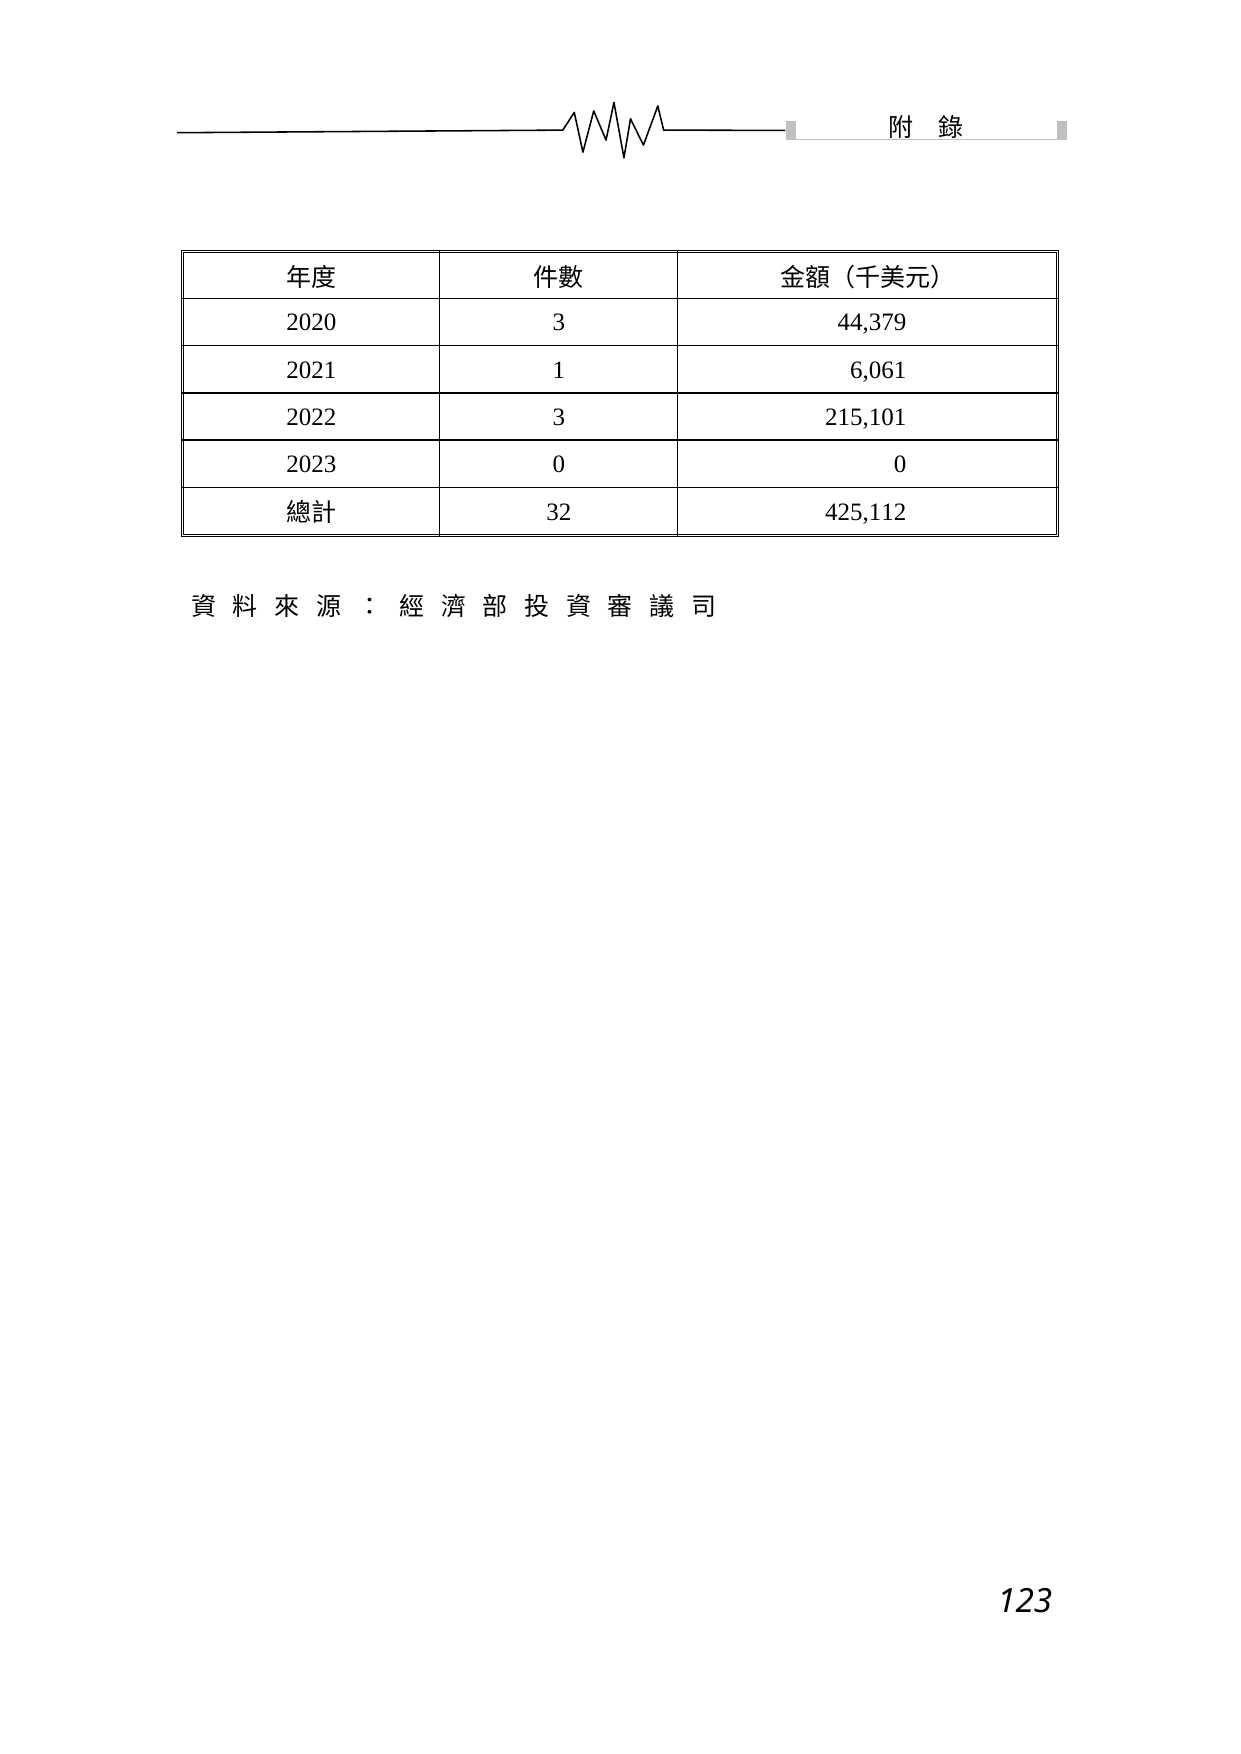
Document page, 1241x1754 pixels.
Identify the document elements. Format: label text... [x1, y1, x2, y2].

table_cell 32 [440, 488, 677, 534]
table_header 件數 [440, 253, 677, 297]
text 資料來源：經濟部投資審議司 [183, 563, 1058, 625]
table_cell 3 [440, 299, 677, 345]
table_cell 215,101 [678, 394, 1056, 439]
table_cell 44,379 [678, 299, 1056, 345]
table_cell 2020 [184, 299, 439, 345]
table_header 年度 [184, 253, 439, 297]
table_cell 0 [678, 441, 1056, 487]
table_cell 1 [440, 346, 677, 392]
table_cell 2022 [184, 394, 439, 439]
table_header 金額（千美元） [678, 253, 1056, 297]
table_cell 2021 [184, 346, 439, 392]
table_cell 2023 [184, 441, 439, 487]
table_cell 3 [440, 394, 677, 439]
table_cell 總計 [184, 488, 439, 534]
table_cell 0 [440, 441, 677, 487]
table_cell 6,061 [678, 346, 1056, 392]
table_cell 425,112 [678, 488, 1056, 534]
